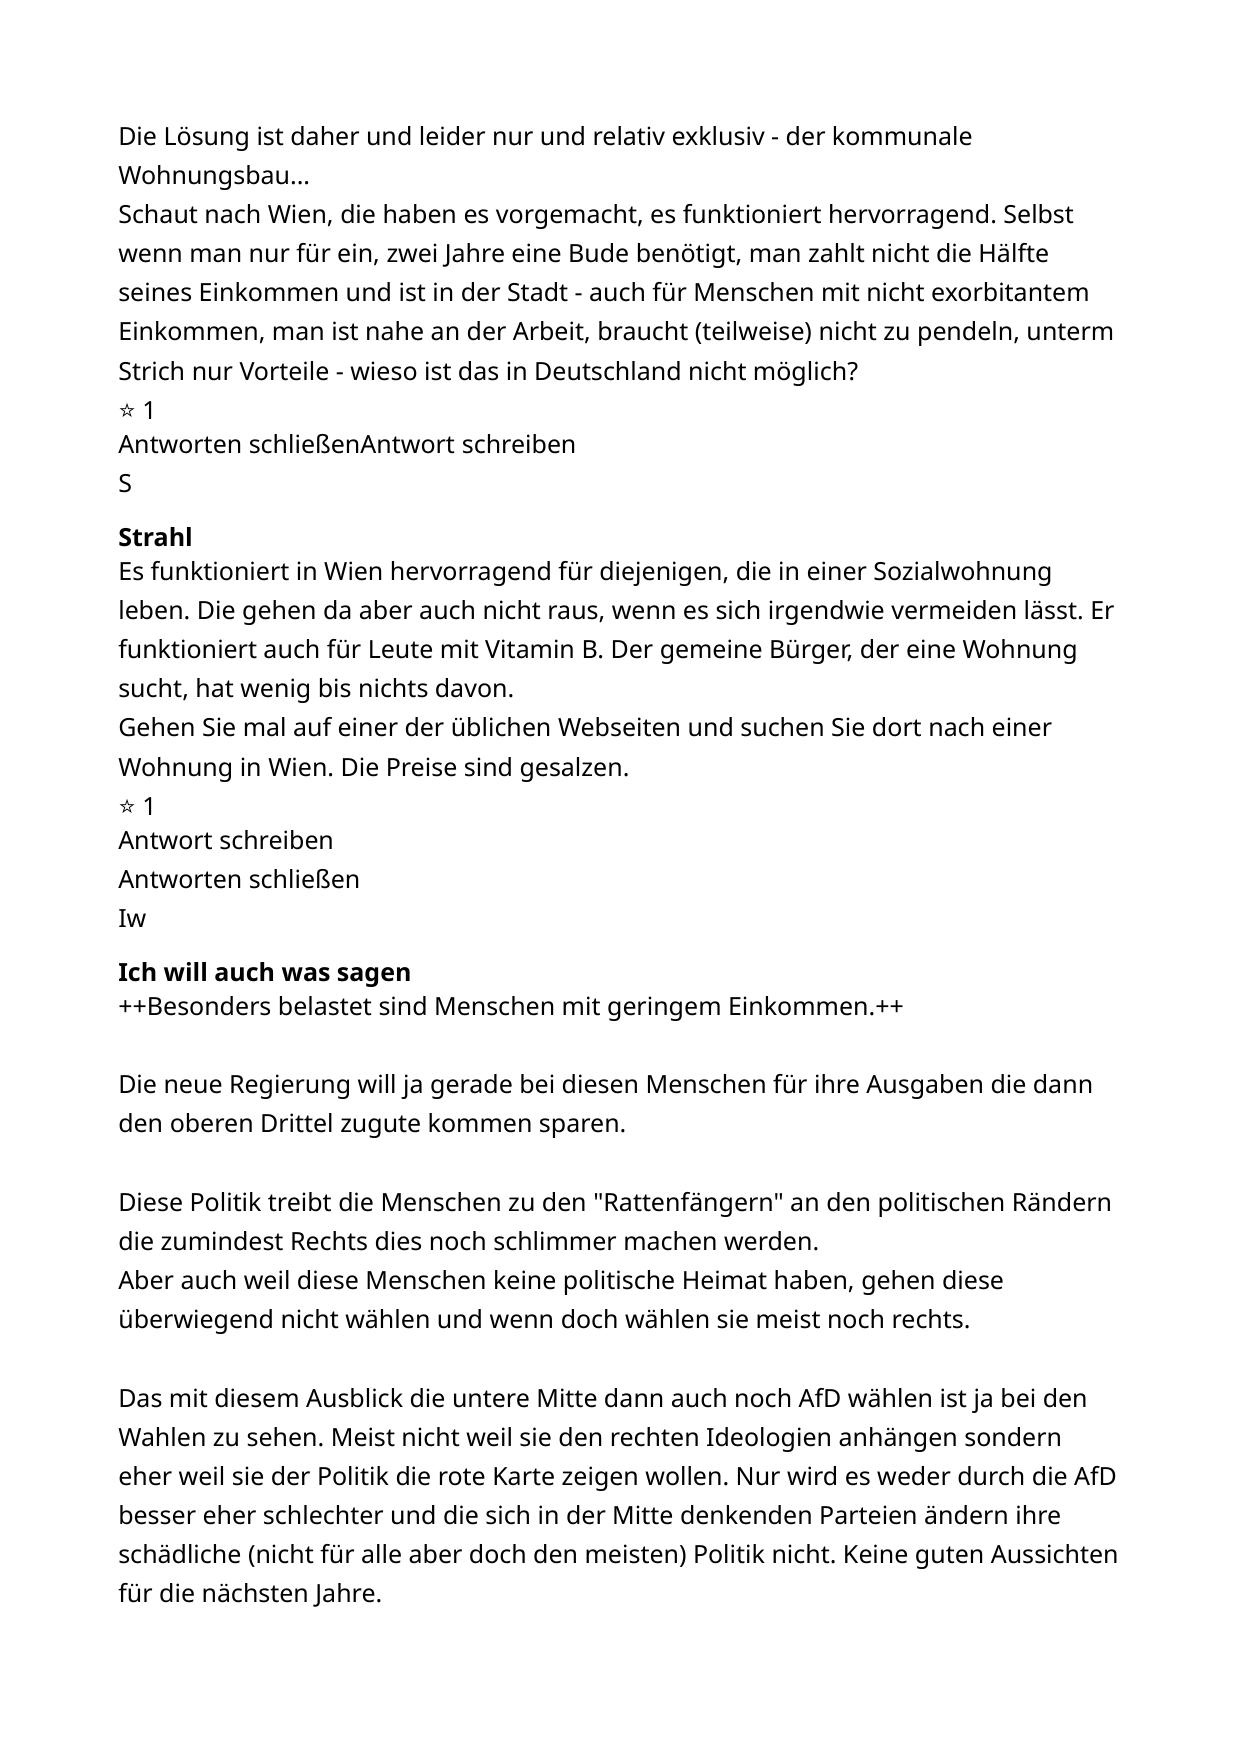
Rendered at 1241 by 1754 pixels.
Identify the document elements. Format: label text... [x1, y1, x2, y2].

text Schaut nach Wien, die haben es vorgemacht, es funktioniert hervorragend. Selbst wenn man nur für ein, zwei Jahre eine Bude benötigt, man zahlt nicht die Hälfte seines Einkommen und ist in der Stadt - auch für Menschen mit nicht exorbitantem Einkommen, man ist nahe an der Arbeit, braucht (teilweise) nicht zu pendeln, unterm Strich nur Vorteile - wieso ist das in Deutschland nicht möglich? [118, 196, 1122, 387]
text Gehen Sie mal auf einer der üblichen Webseiten und suchen Sie dort nach einer Wohnung in Wien. Die Preise sind gesalzen. [118, 710, 1122, 783]
text Es funktioniert in Wien hervorragend für diejenigen, die in einer Sozialwohnung leben. Die gehen da aber auch nicht raus, wenn es sich irgendwie vermeiden lässt. Er funktioniert auch für Leute mit Vitamin B. Der gemeine Bürger, der eine Wohnung sucht, hat wenig bis nichts davon. [118, 553, 1122, 705]
text Iw [118, 901, 1122, 935]
text S [118, 466, 1122, 499]
text Antwort schreiben [118, 822, 1122, 856]
text Die Lösung ist daher und leider nur und relativ exklusiv - der kommunale Wohnungsbau... [118, 118, 1122, 191]
subtitle Ich will auch was sagen [118, 954, 1122, 988]
subtitle Strahl [118, 519, 1122, 553]
text ⭐️ 1 [118, 788, 1122, 822]
text ⭐️ 1 [118, 392, 1122, 426]
text ++Besonders belastet sind Menschen mit geringem Einkommen.++ Die neue Regierung will ja gerade bei diesen Menschen für ihre Ausgaben die dann den oberen Drittel zugute kommen sparen. Diese Politik treibt die Menschen zu den "Rattenfängern" an den politischen Rändern die zumindest Rechts dies noch schlimmer machen werden. Aber auch weil diese Menschen keine politische Heimat haben, gehen diese überwiegend nicht wählen und wenn doch wählen sie meist noch rechts. Das mit diesem Ausblick die untere Mitte dann auch noch AfD wählen ist ja bei den Wahlen zu sehen. Meist nicht weil sie den rechten Ideologien anhängen sondern eher weil sie der Politik die rote Karte zeigen wollen. Nur wird es weder durch die AfD besser eher schlechter und die sich in der Mitte denkenden Parteien ändern ihre schädliche (nicht für alle aber doch den meisten) Politik nicht. Keine guten Aussichten für die nächsten Jahre. [118, 988, 1122, 1610]
text Antworten schließenAntwort schreiben [118, 426, 1122, 460]
text Antworten schließen [118, 862, 1122, 896]
